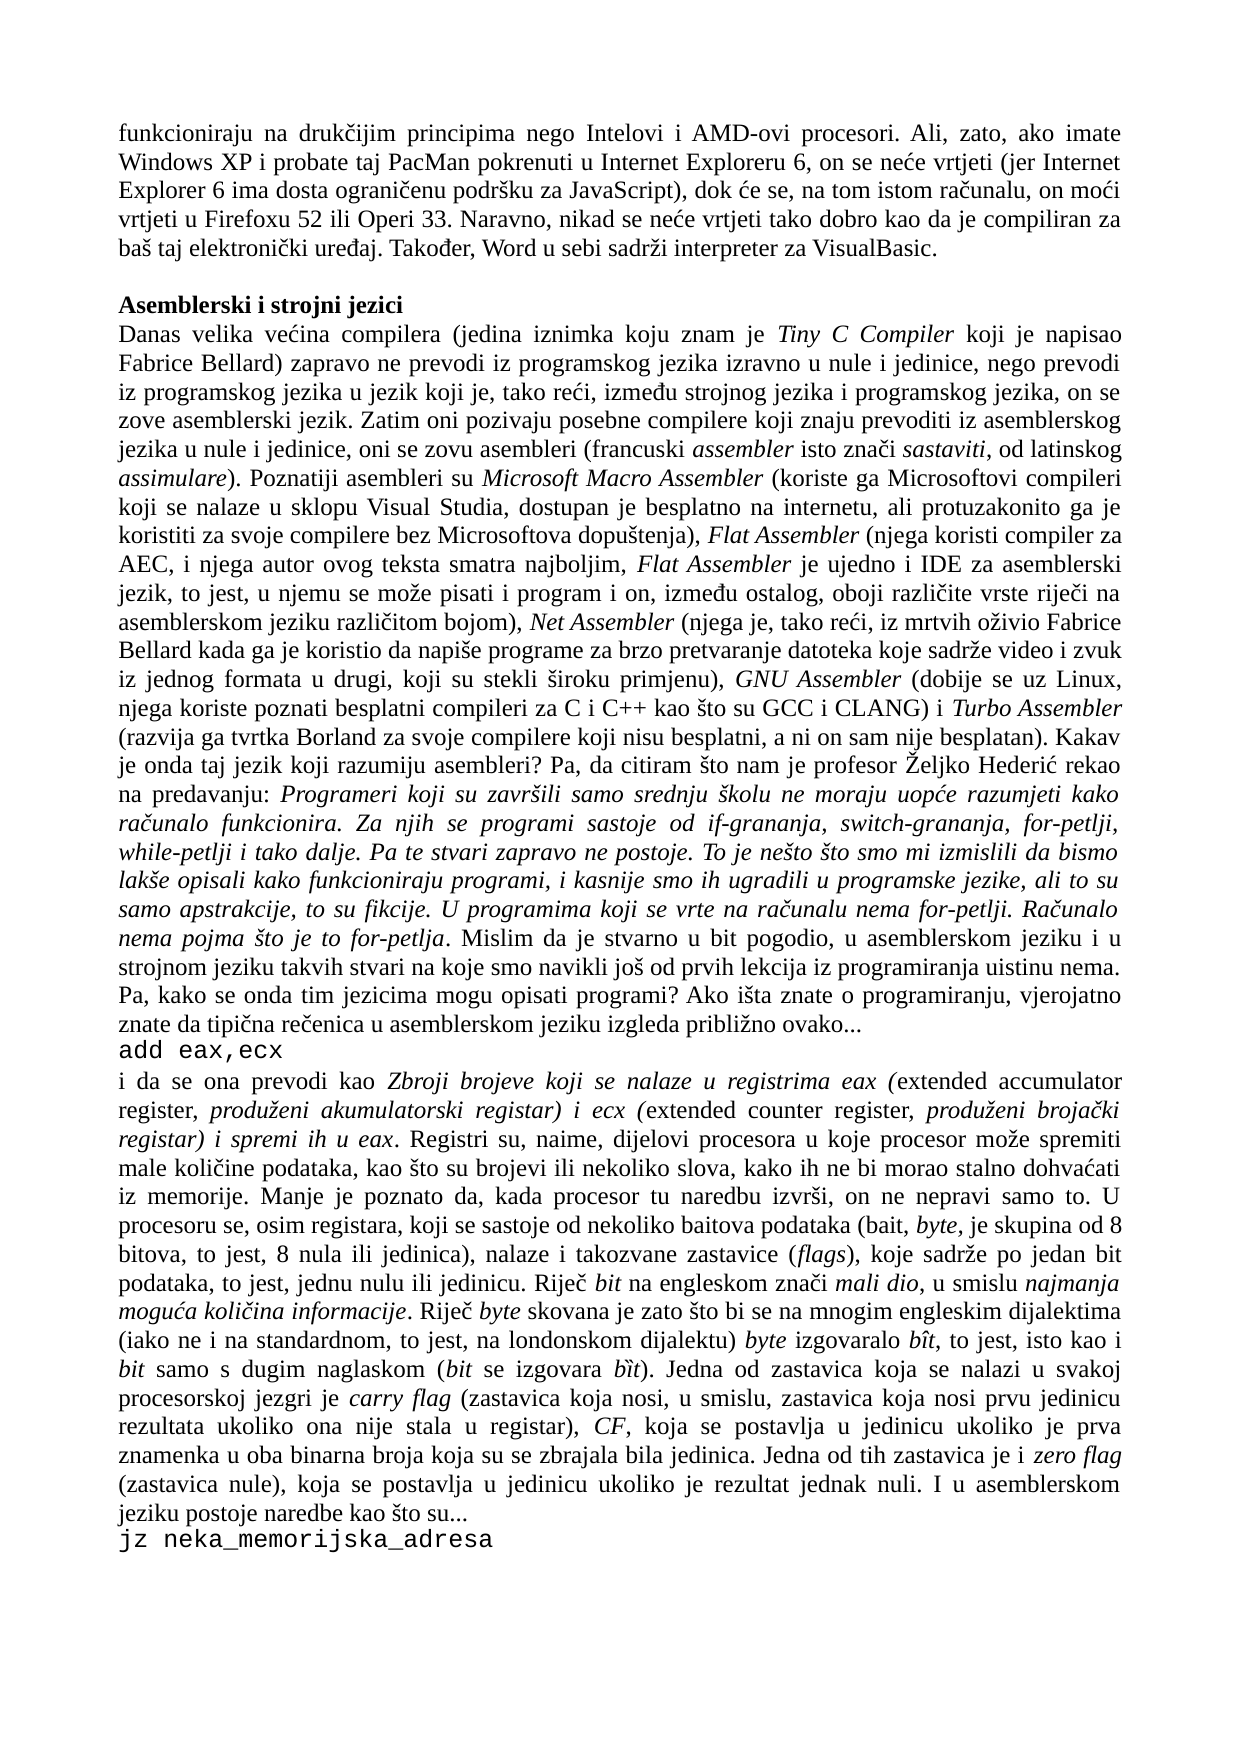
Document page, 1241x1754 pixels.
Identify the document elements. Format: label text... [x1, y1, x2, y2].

text Danas velika većina compilera (jedina iznimka koju znam je Tiny C Compiler koji je napisao Fabrice Bellard) zapravo ne prevodi iz programskog jezika izravno u nule i jedinice, nego prevodi iz programskog jezika u jezik koji je, tako reći, između strojnog jezika i programskog jezika, on se zove asemblerski jezik. Zatim oni pozivaju posebne compilere koji znaju prevoditi iz asemblerskog jezika u nule i jedinice, oni se zovu asembleri (francuski assembler isto znači sastaviti, od latinskog assimulare). Poznatiji asembleri su Microsoft Macro Assembler (koriste ga Microsoftovi compileri koji se nalaze u sklopu Visual Studia, dostupan je besplatno na internetu, ali protuzakonito ga je koristiti za svoje compilere bez Microsoftova dopuštenja), Flat Assembler (njega koristi compiler za AEC, i njega autor ovog teksta smatra najboljim, Flat Assembler je ujedno i IDE za asemblerski jezik, to jest, u njemu se može pisati i program i on, između ostalog, oboji različite vrste riječi na asemblerskom jeziku različitom bojom), Net Assembler (njega je, tako reći, iz mrtvih oživio Fabrice Bellard kada ga je koristio da napiše programe za brzo pretvaranje datoteka koje sadrže video i zvuk iz jednog formata u drugi, koji su stekli široku primjenu), GNU Assembler (dobije se uz Linux, njega koriste poznati besplatni compileri za C i C++ kao što su GCC i CLANG) i Turbo Assembler (razvija ga tvrtka Borland za svoje compilere koji nisu besplatni, a ni on sam nije besplatan). Kakav je onda taj jezik koji razumiju asembleri? Pa, da citiram što nam je profesor Željko Hederić rekao na predavanju: Programeri koji su završili samo srednju školu ne moraju uopće razumjeti kako računalo funkcionira. Za njih se programi sastoje od if-grananja, switch-grananja, for-petlji, while-petlji i tako dalje. Pa te stvari zapravo ne postoje. To je nešto što smo mi izmislili da bismo lakše opisali kako funkcioniraju programi, i kasnije smo ih ugradili u programske jezike, ali to su samo apstrakcije, to su fikcije. U programima koji se vrte na računalu nema for-petlji. Računalo nema pojma što je to for-petlja. Mislim da je stvarno u bit pogodio, u asemblerskom jeziku i u strojnom jeziku takvih stvari na koje smo navikli još od prvih lekcija iz programiranja uistinu nema. Pa, kako se onda tim jezicima mogu opisati programi? Ako išta znate o programiranju, vjerojatno znate da tipična rečenica u asemblerskom jeziku izgleda približno ovako... [118, 319, 1122, 1038]
text i da se ona prevodi kao Zbroji brojeve koji se nalaze u registrima eax (extended accumulator register, produženi akumulatorski registar) i ecx (extended counter register, produženi brojački registar) i spremi ih u eax. Registri su, naime, dijelovi procesora u koje procesor može spremiti male količine podataka, kao što su brojevi ili nekoliko slova, kako ih ne bi morao stalno dohvaćati iz memorije. Manje je poznato da, kada procesor tu naredbu izvrši, on ne nepravi samo to. U procesoru se, osim registara, koji se sastoje od nekoliko baitova podataka (bait, byte, je skupina od 8 bitova, to jest, 8 nula ili jedinica), nalaze i takozvane zastavice (flags), koje sadrže po jedan bit podataka, to jest, jednu nulu ili jedinicu. Riječ bit na engleskom znači mali dio, u smislu najmanja moguća količina informacije. Riječ byte skovana je zato što bi se na mnogim engleskim dijalektima (iako ne i na standardnom, to jest, na londonskom dijalektu) byte izgovaralo bît, to jest, isto kao i bit samo s dugim naglaskom (bit se izgovara bȉt). Jedna od zastavica koja se nalazi u svakoj procesorskoj jezgri je carry flag (zastavica koja nosi, u smislu, zastavica koja nosi prvu jedinicu rezultata ukoliko ona nije stala u registar), CF, koja se postavlja u jedinicu ukoliko je prva znamenka u oba binarna broja koja su se zbrajala bila jedinica. Jedna od tih zastavica je i zero flag (zastavica nule), koja se postavlja u jedinicu ukoliko je rezultat jednak nuli. I u asemblerskom jeziku postoje naredbe kao što su... [118, 1066, 1122, 1526]
text add eax,ecx [118, 1038, 1122, 1066]
text Asemblerski i strojni jezici [118, 291, 1122, 319]
text funkcioniraju na drukčijim principima nego Intelovi i AMD-ovi procesori. Ali, zato, ako imate Windows XP i probate taj PacMan pokrenuti u Internet Exploreru 6, on se neće vrtjeti (jer Internet Explorer 6 ima dosta ograničenu podršku za JavaScript), dok će se, na tom istom računalu, on moći vrtjeti u Firefoxu 52 ili Operi 33. Naravno, nikad se neće vrtjeti tako dobro kao da je compiliran za baš taj elektronički uređaj. Također, Word u sebi sadrži interpreter za VisualBasic. [118, 118, 1122, 262]
text jz neka_memorijska_adresa [118, 1526, 1122, 1555]
